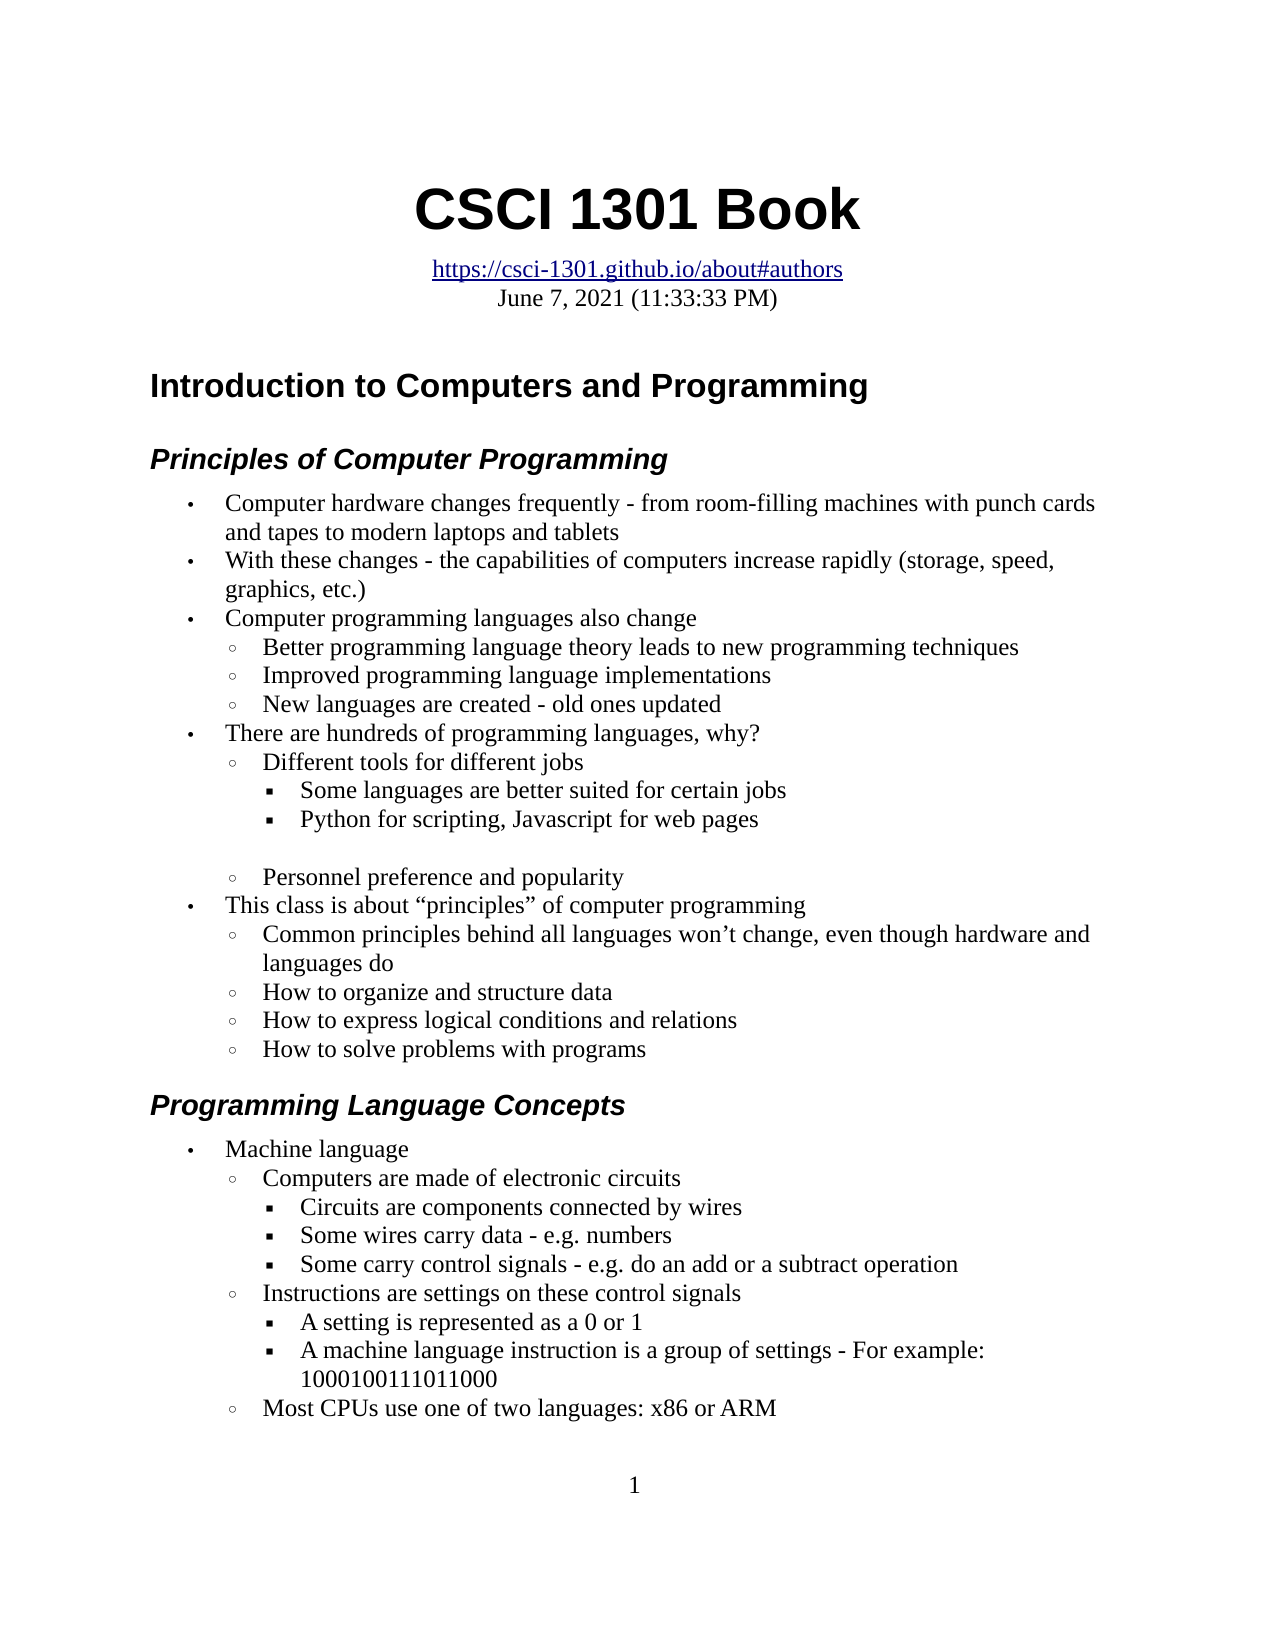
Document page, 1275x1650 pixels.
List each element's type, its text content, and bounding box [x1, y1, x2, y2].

subtitle Principles of Computer Programming [150, 442, 1125, 476]
list Better programming language theory leads to new programming techniques [225, 632, 1125, 661]
list Some wires carry data - e.g. numbers [262, 1220, 1125, 1249]
list There are hundreds of programming languages, why? [187, 718, 1125, 747]
list Different tools for different jobs [225, 747, 1125, 776]
list Common principles behind all languages won’t change, even though hardware and languages do [225, 919, 1125, 977]
list A machine language instruction is a group of settings - For example: 1000100111011000 [262, 1335, 1125, 1393]
list Improved programming language implementations [225, 661, 1125, 689]
text June 7, 2021 (11:33:33 PM) [150, 283, 1125, 312]
list How to solve problems with programs [225, 1034, 1125, 1063]
text https://csci-1301.github.io/about#authors [150, 254, 1125, 283]
list Personnel preference and popularity [225, 862, 1125, 891]
subtitle Programming Language Concepts [150, 1088, 1125, 1122]
list Python for scripting, Javascript for web pages [262, 804, 1125, 862]
subtitle Introduction to Computers and Programming [150, 366, 1125, 404]
list With these changes - the capabilities of computers increase rapidly (storage, speed, graphics, etc.) [187, 546, 1125, 603]
list A setting is represented as a 0 or 1 [262, 1307, 1125, 1335]
list Instructions are settings on these control signals [225, 1278, 1125, 1307]
list How to express logical conditions and relations [225, 1006, 1125, 1034]
list How to organize and structure data [225, 977, 1125, 1006]
list Most CPUs use one of two languages: x86 or ARM [225, 1393, 1125, 1422]
list Some carry control signals - e.g. do an add or a subtract operation [262, 1249, 1125, 1278]
list New languages are created - old ones updated [225, 689, 1125, 718]
list Computer hardware changes frequently - from room-filling machines with punch cards and tapes to modern laptops and tablets [187, 488, 1125, 546]
list Computers are made of electronic circuits [225, 1163, 1125, 1192]
list Some languages are better suited for certain jobs [262, 776, 1125, 804]
title CSCI 1301 Book [150, 175, 1125, 242]
list Computer programming languages also change [187, 603, 1125, 632]
list This class is about “principles” of computer programming [187, 891, 1125, 919]
list Machine language [187, 1134, 1125, 1163]
list Circuits are components connected by wires [262, 1192, 1125, 1220]
